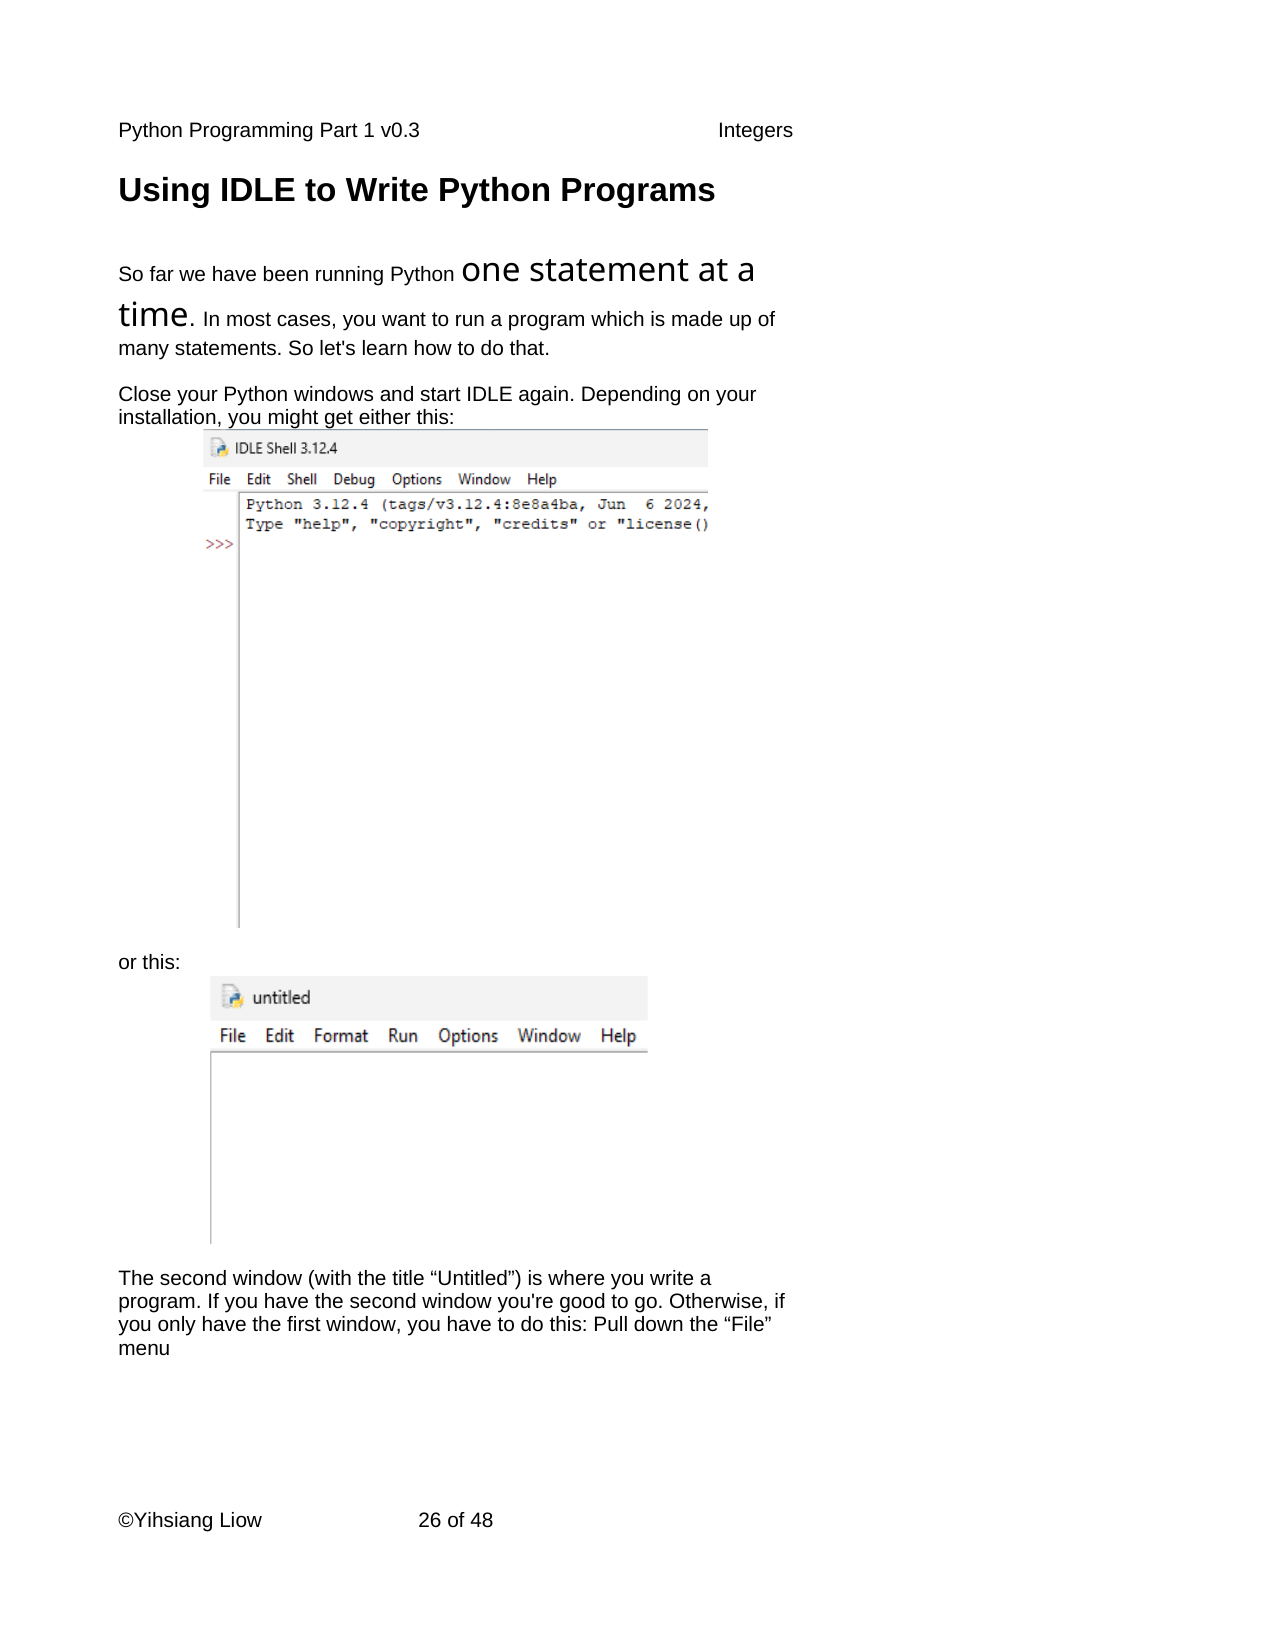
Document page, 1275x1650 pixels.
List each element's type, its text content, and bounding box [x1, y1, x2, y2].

text The second window (with the title “Untitled”) is where you write a program. If you have the second window you're good to go. Otherwise, if you only have the first window, you have to do this: Pull down the “File” menu [118, 1266, 793, 1359]
text or this: [118, 951, 793, 974]
text So far we have been running Python one statement at a time. In most cases, you want to run a program which is made up of many statements. So let's learn how to do that. [118, 245, 793, 359]
picture [210, 976, 648, 1244]
text Close your Python windows and start IDLE again. Depending on your installation, you might get either this: [118, 383, 793, 429]
text Using IDLE to Write Python Programs [118, 171, 793, 208]
picture [203, 429, 708, 928]
